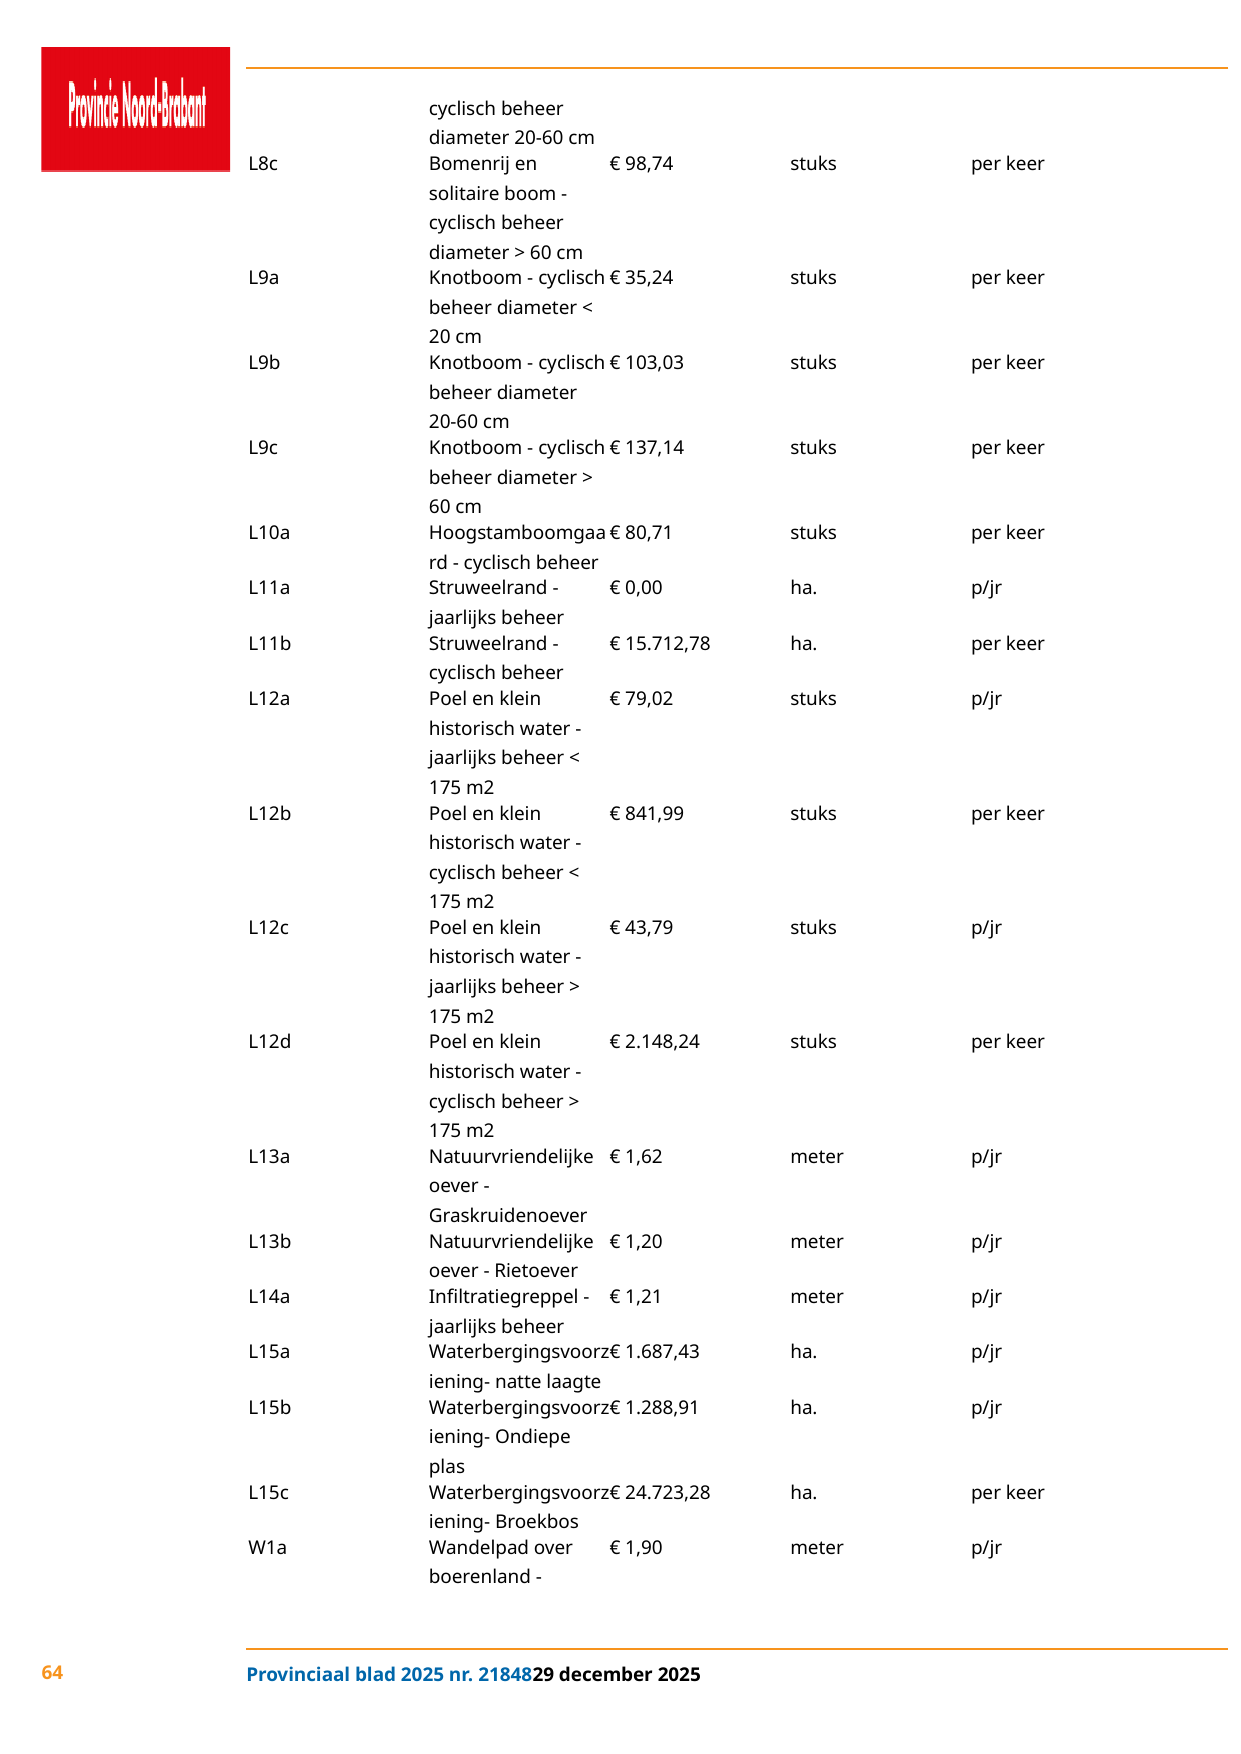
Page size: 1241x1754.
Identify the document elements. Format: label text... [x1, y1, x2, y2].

table_cell per keer [971, 150, 1152, 264]
table_cell Natuurvriendelijke oever - Graskruidenoever [429, 1143, 609, 1228]
table_cell € 15.712,78 [609, 630, 790, 685]
table_cell Infiltratiegreppel - jaarlijks beheer [429, 1283, 609, 1339]
table_cell per keer [971, 1479, 1152, 1534]
table_cell Struweelrand - cyclisch beheer [429, 630, 609, 685]
table_cell € 1,20 [609, 1228, 790, 1283]
table_cell meter [790, 1534, 971, 1589]
table_cell meter [790, 1143, 971, 1228]
table_cell € 841,99 [609, 800, 790, 914]
table_cell L11a [248, 575, 429, 630]
table_cell Hoogstamboomgaard - cyclisch beheer [429, 519, 609, 574]
table_cell stuks [790, 914, 971, 1029]
table_cell [790, 95, 971, 150]
table_cell per keer [971, 800, 1152, 914]
table_cell € 79,02 [609, 685, 790, 800]
table_cell L10a [248, 519, 429, 574]
table_cell L12d [248, 1029, 429, 1143]
table_cell Waterbergingsvoorziening- natte laagte [429, 1339, 609, 1394]
table_cell per keer [971, 350, 1152, 434]
table_cell p/jr [971, 1228, 1152, 1283]
table_cell Poel en klein historisch water - cyclisch beheer < 175 m2 [429, 800, 609, 914]
table_cell Bomenrij en solitaire boom - cyclisch beheer diameter > 60 cm [429, 150, 609, 264]
table_cell L12c [248, 914, 429, 1029]
table_cell € 2.148,24 [609, 1029, 790, 1143]
table_cell ha. [790, 630, 971, 685]
table_cell stuks [790, 265, 971, 349]
table_cell p/jr [971, 1283, 1152, 1339]
table_cell p/jr [971, 685, 1152, 800]
table_cell stuks [790, 350, 971, 434]
table_cell L13a [248, 1143, 429, 1228]
table_cell L15a [248, 1339, 429, 1394]
table_cell stuks [790, 1029, 971, 1143]
table_cell Waterbergingsvoorziening- Ondiepe plas [429, 1394, 609, 1479]
table_cell € 1,62 [609, 1143, 790, 1228]
table_cell L15c [248, 1479, 429, 1534]
table_cell Waterbergingsvoorziening- Broekbos [429, 1479, 609, 1534]
table_cell € 1,21 [609, 1283, 790, 1339]
table_cell p/jr [971, 1143, 1152, 1228]
table_cell Knotboom - cyclisch beheer diameter 20-60 cm [429, 350, 609, 434]
table_cell per keer [971, 630, 1152, 685]
table_cell p/jr [971, 914, 1152, 1029]
table_cell € 1.687,43 [609, 1339, 790, 1394]
table_cell W1a [248, 1534, 429, 1589]
table_cell ha. [790, 1394, 971, 1479]
table_cell L13b [248, 1228, 429, 1283]
table_cell Knotboom - cyclisch beheer diameter < 20 cm [429, 265, 609, 349]
table_cell € 43,79 [609, 914, 790, 1029]
table_cell stuks [790, 150, 971, 264]
table_cell ha. [790, 1479, 971, 1534]
table_cell Natuurvriendelijke oever - Rietoever [429, 1228, 609, 1283]
table_cell € 80,71 [609, 519, 790, 574]
table_cell L8c [248, 150, 429, 264]
table_cell € 1.288,91 [609, 1394, 790, 1479]
table_cell stuks [790, 800, 971, 914]
table_cell [248, 95, 429, 150]
table_cell per keer [971, 434, 1152, 519]
table_cell € 1,90 [609, 1534, 790, 1589]
table_cell € 24.723,28 [609, 1479, 790, 1534]
table_cell L9b [248, 350, 429, 434]
table_cell p/jr [971, 575, 1152, 630]
table_cell [971, 95, 1152, 150]
table_cell stuks [790, 519, 971, 574]
table_cell Poel en klein historisch water - jaarlijks beheer < 175 m2 [429, 685, 609, 800]
table_cell ha. [790, 575, 971, 630]
table_cell Knotboom - cyclisch beheer diameter > 60 cm [429, 434, 609, 519]
table_cell - cyclisch beheer diameter 20-60 cm [429, 95, 609, 150]
table_cell € 103,03 [609, 350, 790, 434]
table_cell L11b [248, 630, 429, 685]
table_cell € 98,74 [609, 150, 790, 264]
table_cell € 0,00 [609, 575, 790, 630]
table_cell L12a [248, 685, 429, 800]
table_cell [609, 95, 790, 150]
picture [41, 47, 231, 172]
table_cell L14a [248, 1283, 429, 1339]
table_cell per keer [971, 1029, 1152, 1143]
table_cell Poel en klein historisch water - cyclisch beheer > 175 m2 [429, 1029, 609, 1143]
table_cell ha. [790, 1339, 971, 1394]
table_cell per keer [971, 265, 1152, 349]
table_cell € 35,24 [609, 265, 790, 349]
table_cell stuks [790, 434, 971, 519]
table_cell p/jr [971, 1339, 1152, 1394]
table_cell L15b [248, 1394, 429, 1479]
table_cell meter [790, 1228, 971, 1283]
table_cell L12b [248, 800, 429, 914]
table_cell Struweelrand - jaarlijks beheer [429, 575, 609, 630]
table_cell L9a [248, 265, 429, 349]
table_cell meter [790, 1283, 971, 1339]
table_cell Wandelpad over boerenland [429, 1534, 609, 1589]
table_cell stuks [790, 685, 971, 800]
table_cell € 137,14 [609, 434, 790, 519]
table_cell Poel en klein historisch water - jaarlijks beheer > 175 m2 [429, 914, 609, 1029]
table_cell p/jr [971, 1394, 1152, 1479]
table_cell p/jr [971, 1534, 1152, 1589]
table_cell per keer [971, 519, 1152, 574]
table_cell L9c [248, 434, 429, 519]
